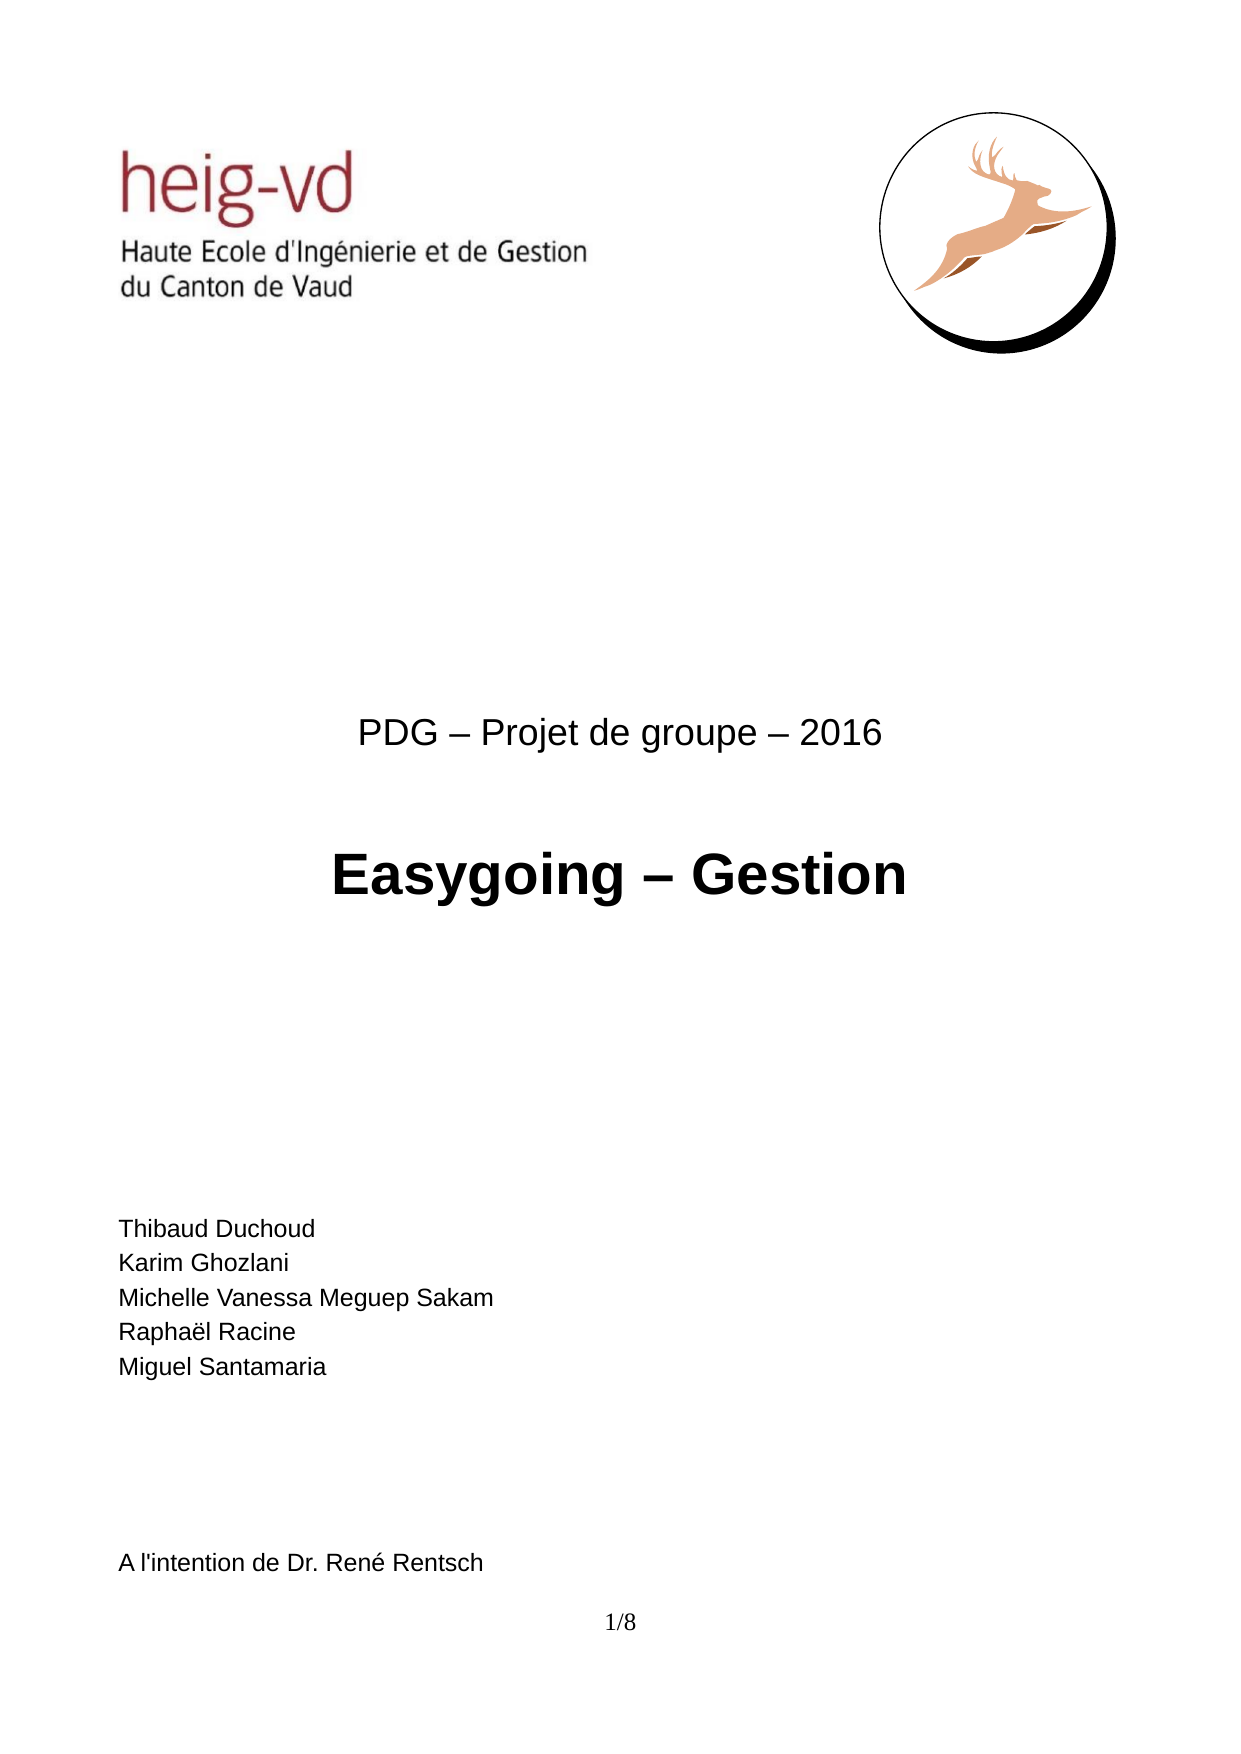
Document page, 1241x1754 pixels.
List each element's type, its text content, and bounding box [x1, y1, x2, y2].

title Easygoing – Gestion [118, 840, 1122, 907]
text Thibaud Duchoud Karim Ghozlani Michelle Vanessa Meguep Sakam Raphaël Racine Miguel Santamaria [118, 1214, 1122, 1380]
picture [118, 146, 593, 302]
text A l'intention de Dr. René Rentsch [118, 1548, 1122, 1577]
subtitle PDG – Projet de groupe – 2016 [118, 710, 1122, 753]
